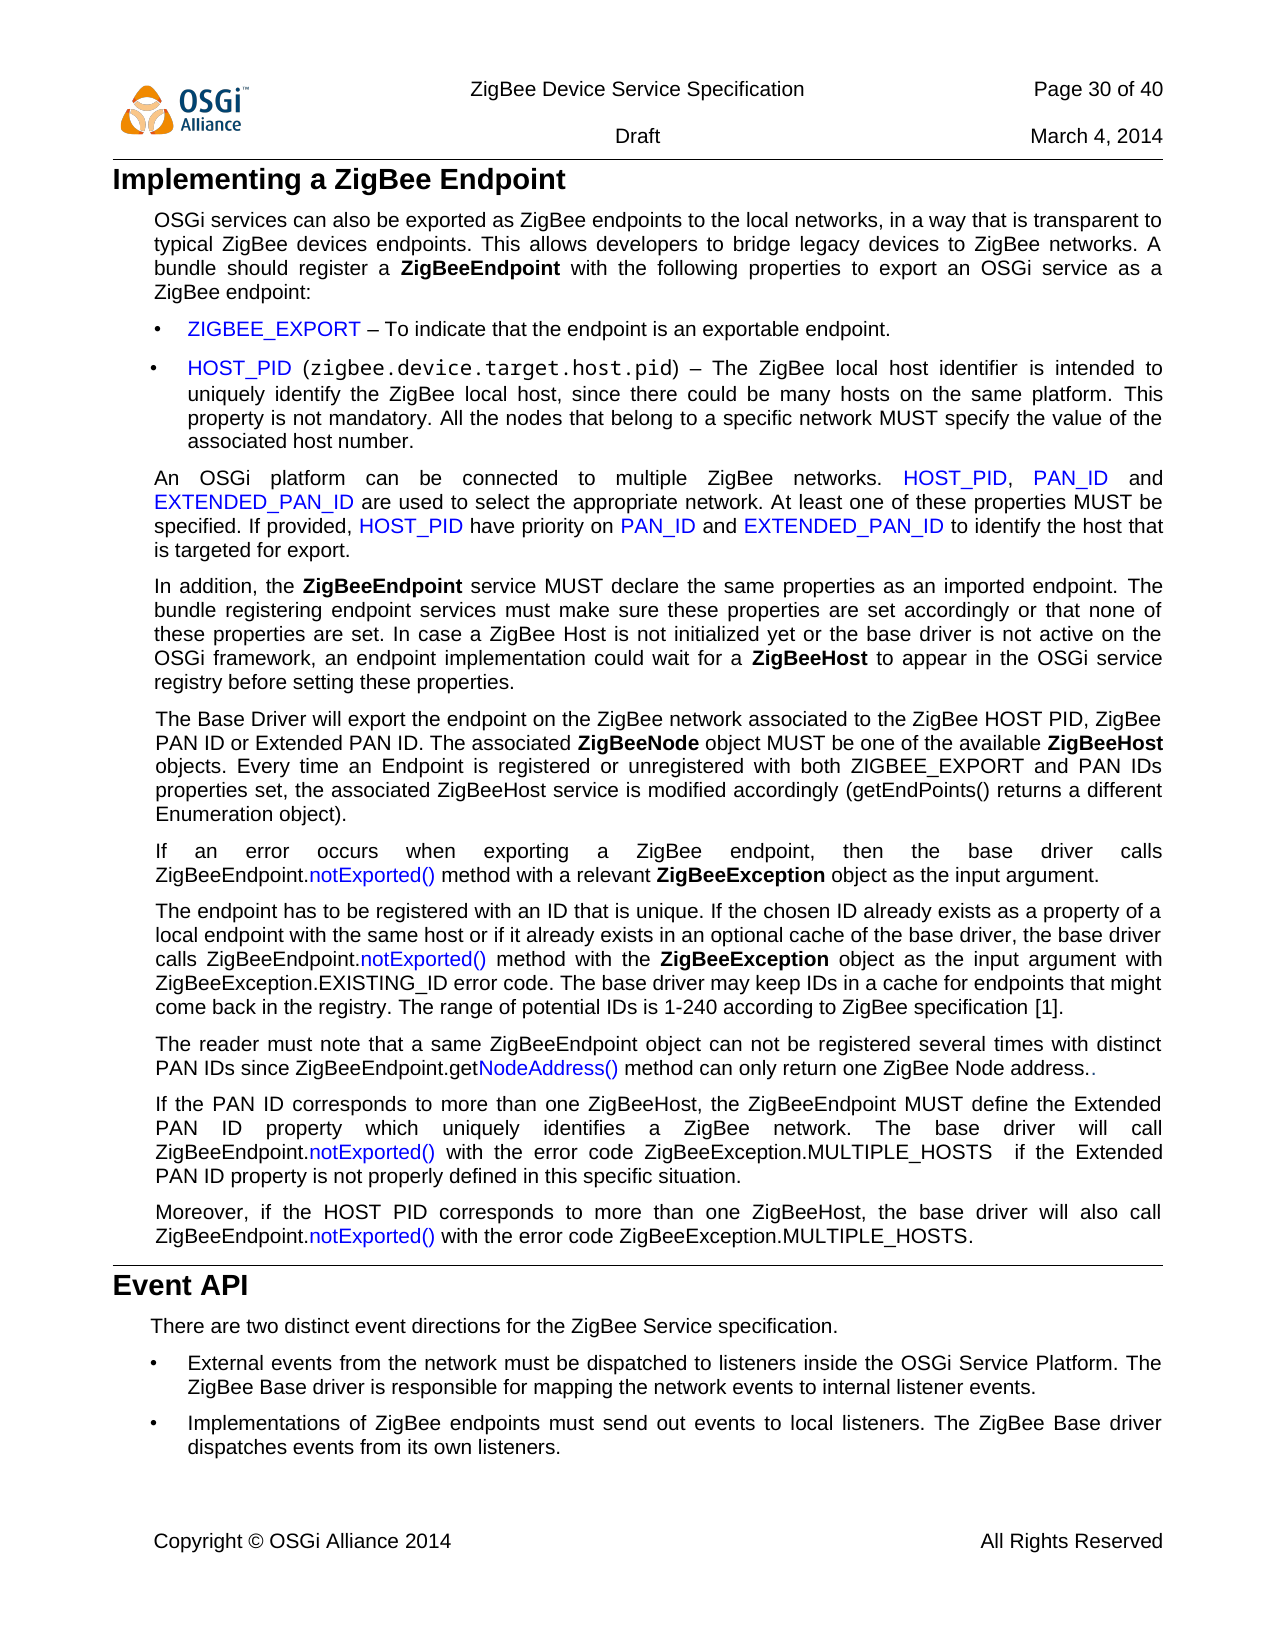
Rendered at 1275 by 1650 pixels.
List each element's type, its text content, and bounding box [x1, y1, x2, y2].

text There are two distinct event directions for the ZigBee Service specification. [150, 1314, 1163, 1338]
text The endpoint has to be registered with an ID that is unique. If the chosen ID already exists as a property of a local endpoint with the same host or if it already exists in an optional cache of the base driver, the base driver calls ZigBeeEndpoint.notExported() method with the ZigBeeException object as the input argument with ZigBeeException.EXISTING_ID error code. The base driver may keep IDs in a cache for endpoints that might come back in the registry. The range of potential IDs is 1-240 according to ZigBee specification [1].. [155, 899, 1163, 1019]
text The reader must note that a same ZigBeeEndpoint object can not be registered several times with distinct PAN IDs since ZigBeeEndpoint.getNodeAddress() method can only return one ZigBee Node address.. [155, 1031, 1163, 1079]
text If the PAN ID corresponds to more than one ZigBeeHost, the ZigBeeEndpoint MUST define the Extended PAN ID property which uniquely identifies a ZigBee network. The base driver will call ZigBeeEndpoint.notExported() with the error code ZigBeeException.MULTIPLE_HOSTS if the Extended PAN ID property is not properly defined in this specific situation. [155, 1092, 1163, 1188]
list HOST_PID (zigbee.device.target.host.pid) – The ZigBee local host identifier is intended to uniquely identify the ZigBee local host, since there could be many hosts on the same platform. This property is not mandatory. All the nodes that belong to a specific network MUST specify the value of the associated host number. [150, 353, 1163, 453]
subtitle Event API [112, 1266, 1163, 1301]
list The Base Driver will export the endpoint on the ZigBee network associated to the ZigBee HOST PID, ZigBee PAN ID or Extended PAN ID. The associated ZigBeeNode object MUST be one of the available ZigBeeHost objects. Every time an Endpoint is registered or unregistered with both ZIGBEE_EXPORT and PAN IDs properties set, the associated ZigBeeHost service is modified accordingly (getEndPoints() returns a different Enumeration object). [155, 706, 1163, 826]
text Moreover, if the HOST PID corresponds to more than one ZigBeeHost, the base driver will also call ZigBeeEndpoint.notExported() with the error code ZigBeeException.MULTIPLE_HOSTS. [155, 1200, 1163, 1248]
list Implementations of ZigBee endpoints must send out events to local listeners. The ZigBee Base driver dispatches events from its own listeners. [150, 1411, 1163, 1459]
list If an error occurs when exporting a ZigBee endpoint, then the base driver calls ZigBeeEndpoint.notExported() method with a relevant ZigBeeException object as the input argument. [155, 839, 1163, 887]
picture [113, 78, 257, 142]
list External events from the network must be dispatched to listeners inside the OSGi Service Platform. The ZigBee Base driver is responsible for mapping the network events to internal listener events. [150, 1350, 1163, 1398]
subtitle Implementing a ZigBee Endpoint [112, 160, 1163, 196]
list ZIGBEE_EXPORT – To indicate that the endpoint is an exportable endpoint. [154, 316, 1163, 341]
text OSGi services can also be exported as ZigBee endpoints to the local networks, in a way that is transparent to typical ZigBee devices endpoints. This allows developers to bridge legacy devices to ZigBee networks. A bundle should register a ZigBeeEndpoint with the following properties to export an OSGi service as a ZigBee endpoint: [154, 208, 1163, 304]
list An OSGi platform can be connected to multiple ZigBee networks. HOST_PID, PAN_ID and EXTENDED_PAN_ID are used to select the appropriate network. At least one of these properties MUST be specified. If provided, HOST_PID have priority on PAN_ID and EXTENDED_PAN_ID to identify the host that is targeted for export. [154, 466, 1163, 562]
list In addition, the ZigBeeEndpoint service MUST declare the same properties as an imported endpoint. The bundle registering endpoint services must make sure these properties are set accordingly or that none of these properties are set. In case a ZigBee Host is not initialized yet or the base driver is not active on the OSGi framework, an endpoint implementation could wait for a ZigBeeHost to appear in the OSGi service registry before setting these properties. [154, 574, 1163, 694]
